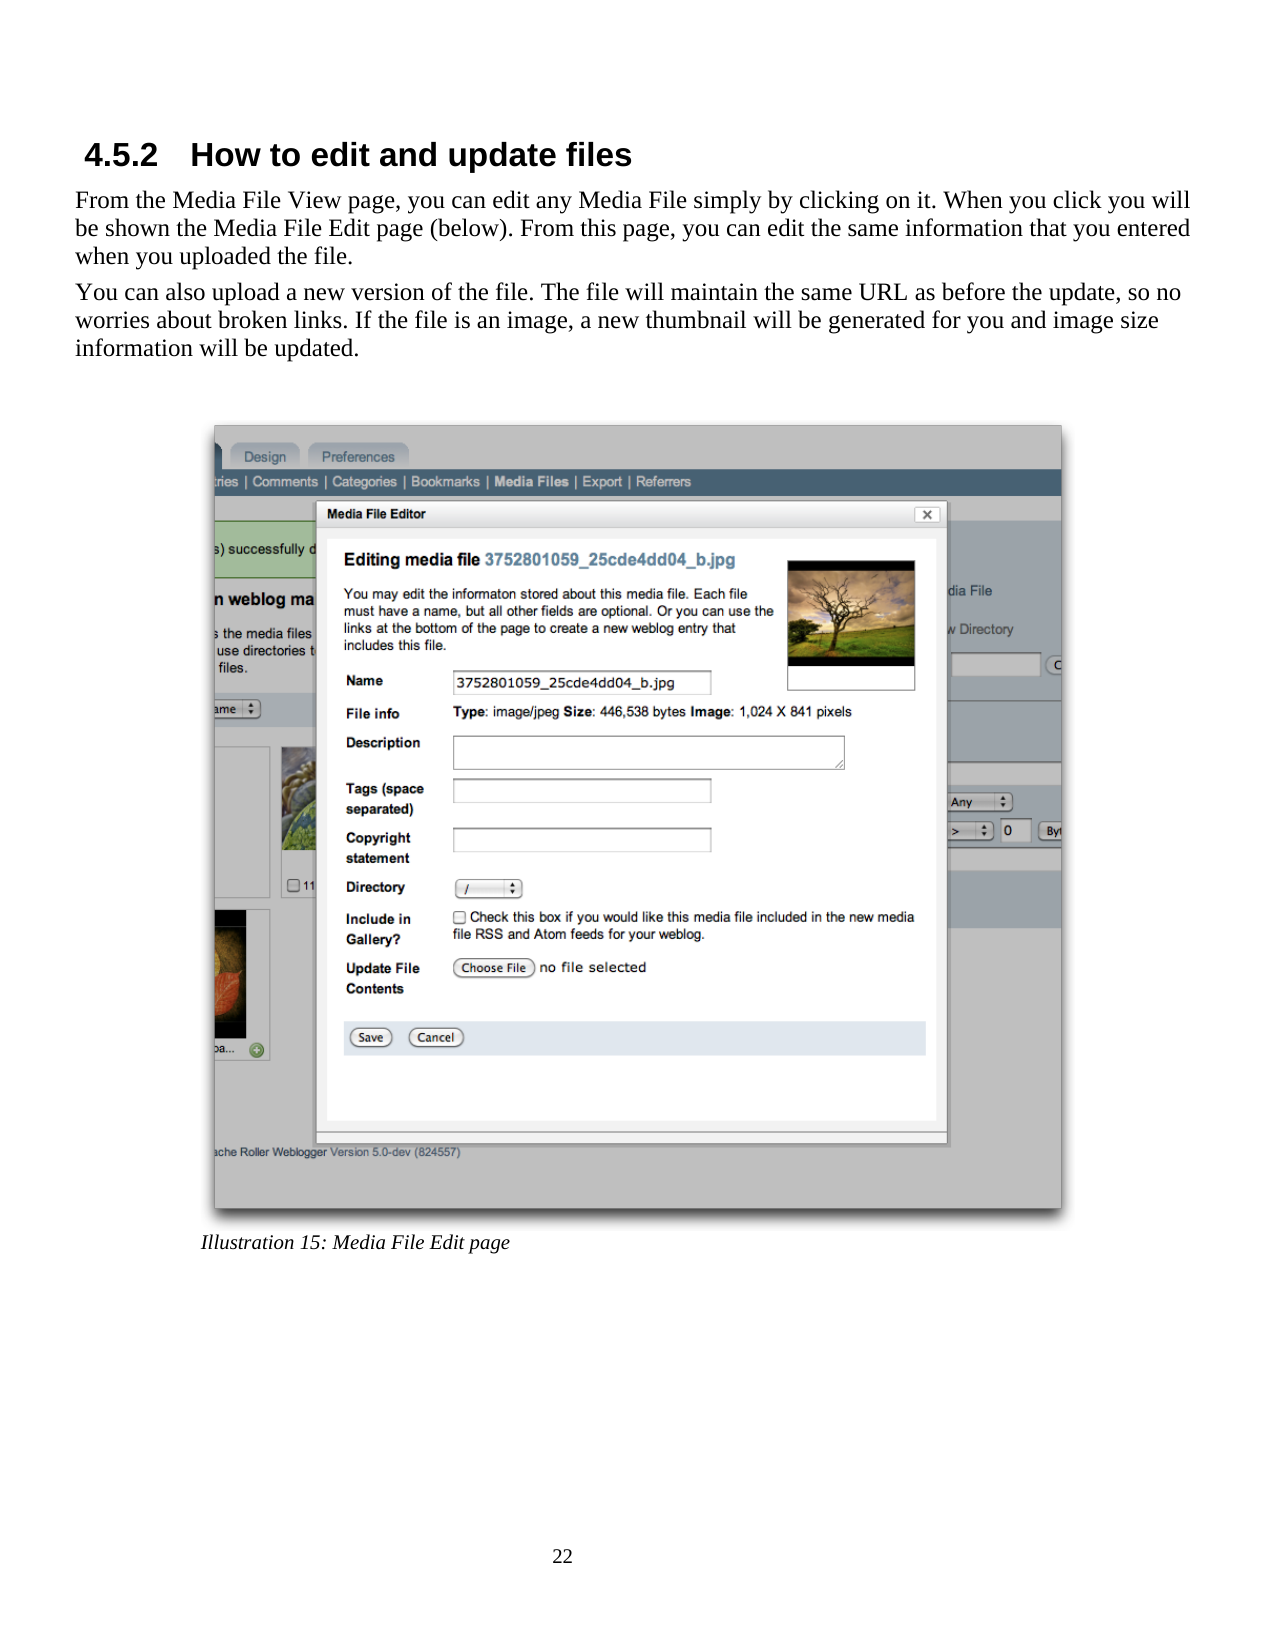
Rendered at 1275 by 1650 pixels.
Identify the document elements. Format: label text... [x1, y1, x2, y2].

subtitle How to edit and update files [75, 137, 1200, 174]
text You can also upload a new version of the file. The file will maintain the same URL as before the update, so no worries about broken links. If the file is an image, a new thumbnail will be generated for you and image size information will be updated. [75, 278, 1200, 362]
picture [200, 420, 1075, 1231]
text From the Media File View page, you can edit any Media File simply by clicking on it. When you click you will be shown the Media File Edit page (below). From this page, you can edit the same information that you entered when you uploaded the file. [75, 186, 1200, 269]
text Illustration 15: Media File Edit page [201, 1231, 1074, 1254]
